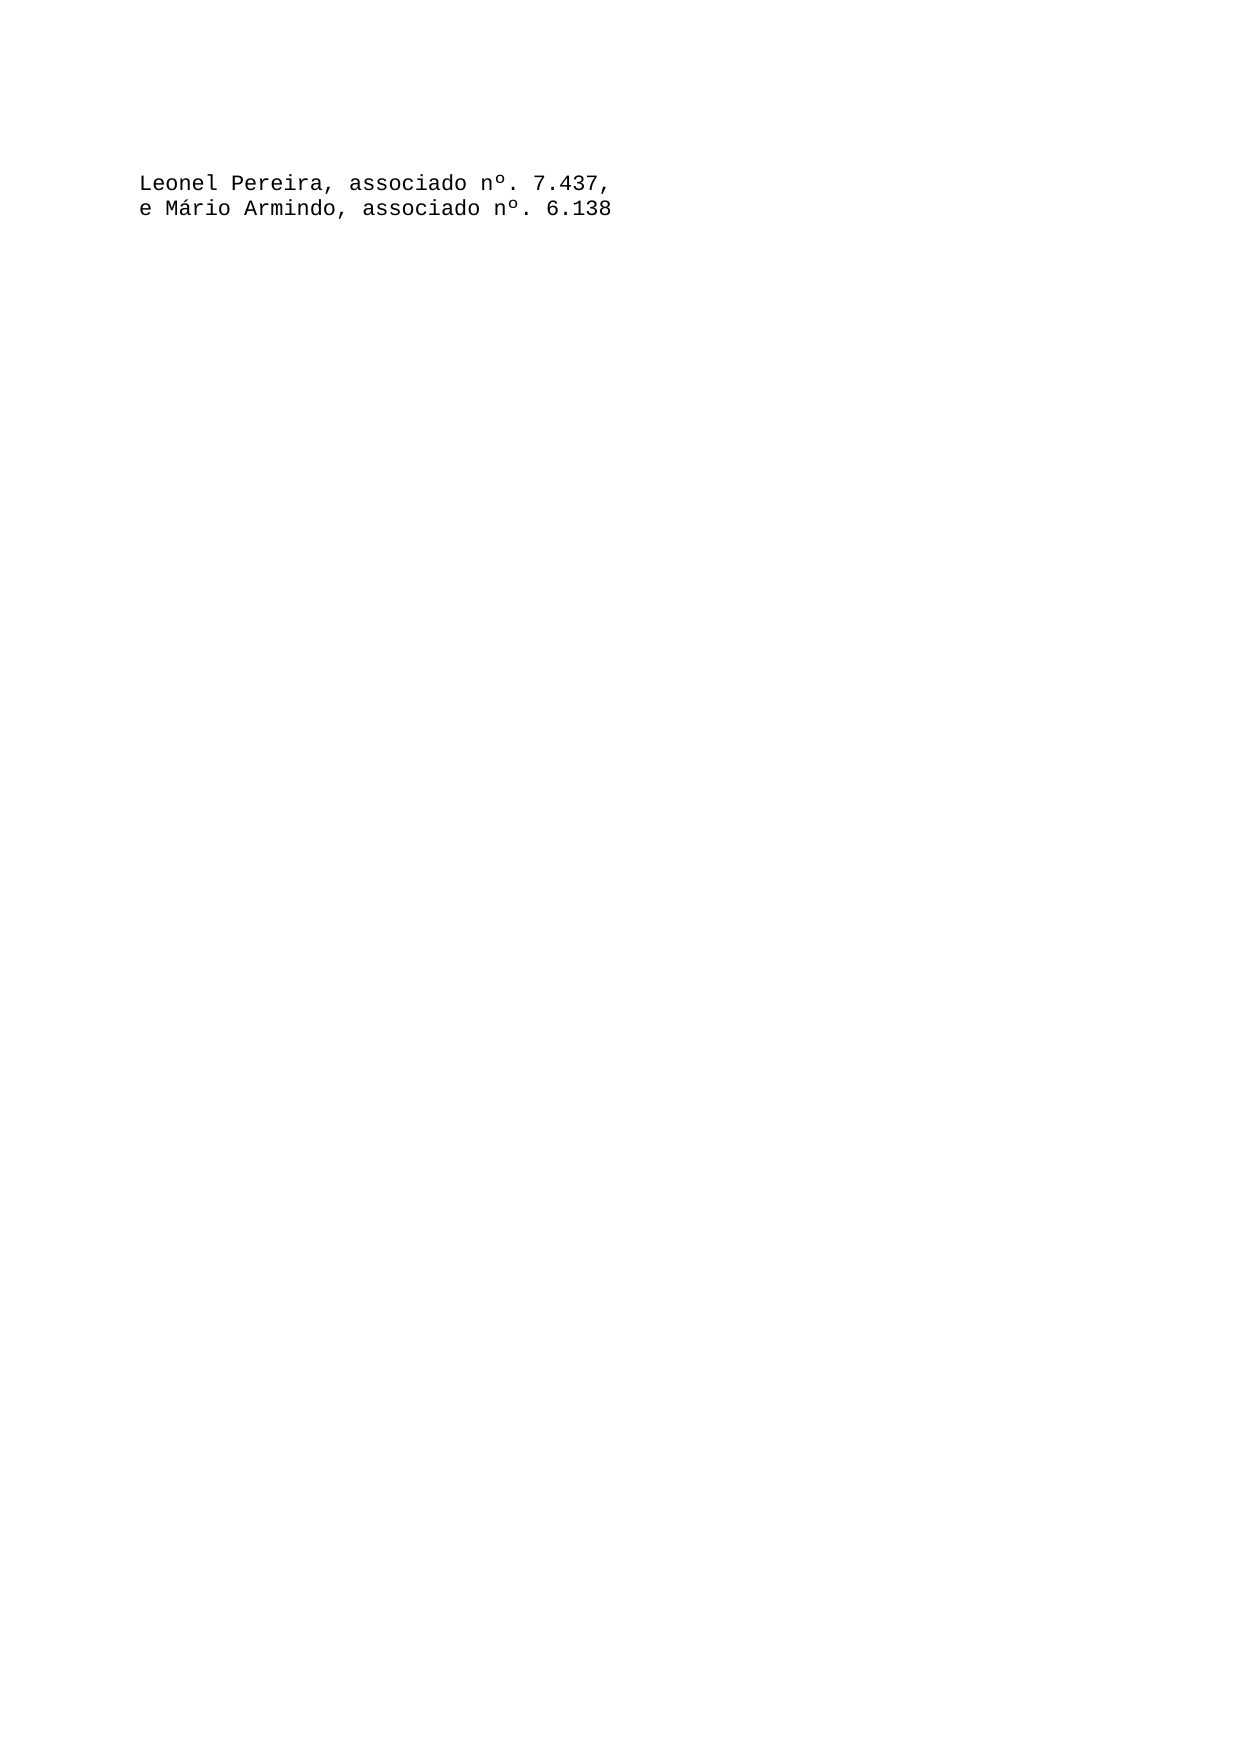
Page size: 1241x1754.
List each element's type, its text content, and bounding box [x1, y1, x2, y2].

text Leonel Pereira, associado nº. 7.437, [139, 172, 1101, 197]
text e Mário Armindo, associado nº. 6.138 [139, 197, 1101, 222]
